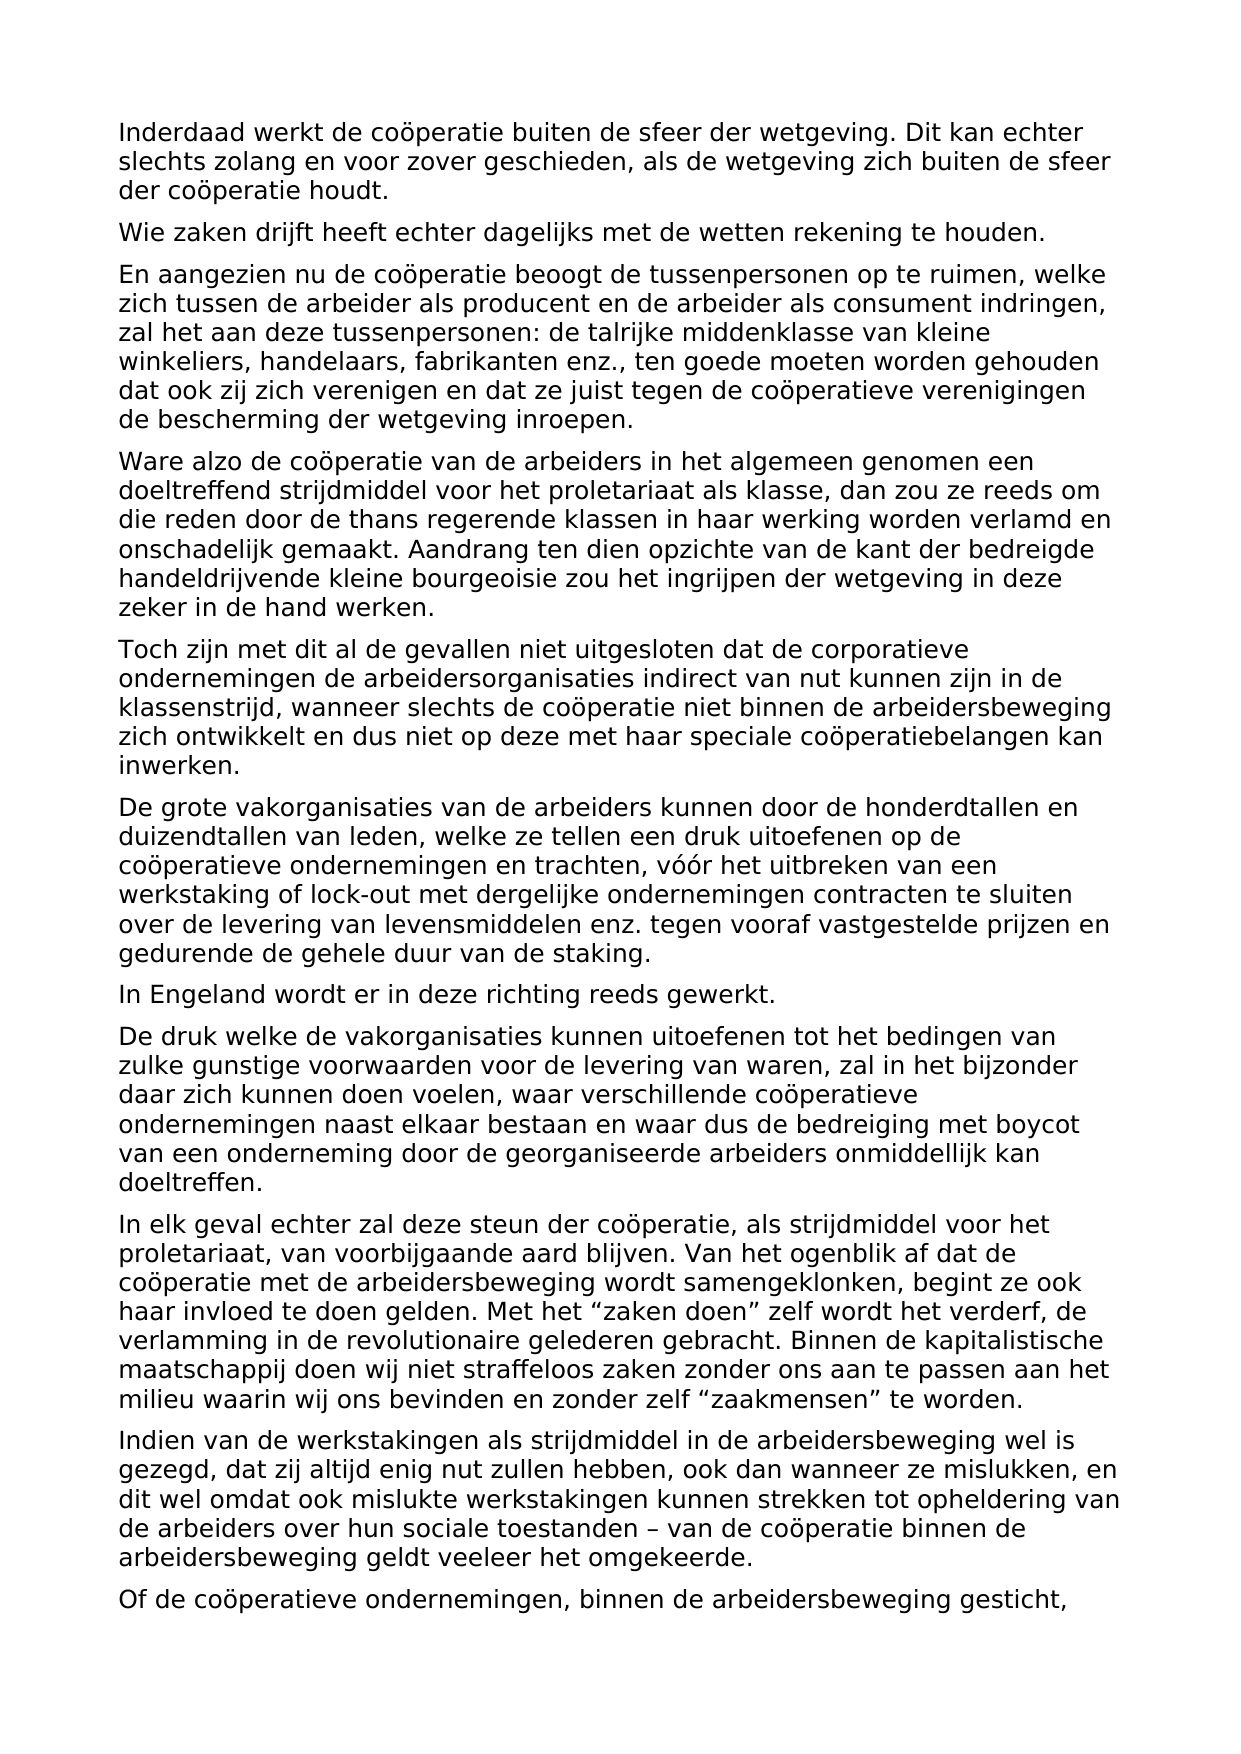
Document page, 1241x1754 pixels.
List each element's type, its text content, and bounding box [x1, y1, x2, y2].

text In Engeland wordt er in deze richting reeds gewerkt. [118, 981, 1122, 1010]
text De grote vakorganisaties van de arbeiders kunnen door de honderdtallen en duizendtallen van leden, welke ze tellen een druk uitoefenen op de coöperatieve ondernemingen en trachten, vóór het uitbreken van een werkstaking of lock-out met dergelijke ondernemingen contracten te sluiten over de levering van levensmiddelen enz. tegen vooraf vastgestelde prijzen en gedurende de gehele duur van de staking. [118, 793, 1122, 968]
text Toch zijn met dit al de gevallen niet uitgesloten dat de corporatieve ondernemingen de arbeidersorganisaties indirect van nut kunnen zijn in de klassenstrijd, wanneer slechts de coöperatie niet binnen de arbeidersbeweging zich ontwikkelt en dus niet op deze met haar speciale coöperatiebelangen kan inwerken. [118, 635, 1122, 781]
text In elk geval echter zal deze steun der coöperatie, als strijdmiddel voor het proletariaat, van voorbijgaande aard blijven. Van het ogenblik af dat de coöperatie met de arbeidersbeweging wordt samengeklonken, begint ze ook haar invloed te doen gelden. Met het “zaken doen” zelf wordt het verderf, de verlamming in de revolutionaire gelederen gebracht. Binnen de kapitalistische maatschappij doen wij niet straffeloos zaken zonder ons aan te passen aan het milieu waarin wij ons bevinden en zonder zelf “zaakmensen” te worden. [118, 1210, 1122, 1414]
text Ware alzo de coöperatie van de arbeiders in het algemeen genomen een doeltreffend strijdmiddel voor het proletariaat als klasse, dan zou ze reeds om die reden door de thans regerende klassen in haar werking worden verlamd en onschadelijk gemaakt. Aandrang ten dien opzichte van de kant der bedreigde handeldrijvende kleine bourgeoisie zou het ingrijpen der wetgeving in deze zeker in de hand werken. [118, 447, 1122, 622]
text Inderdaad werkt de coöperatie buiten de sfeer der wetgeving. Dit kan echter slechts zolang en voor zover geschieden, als de wetgeving zich buiten de sfeer der coöperatie houdt. [118, 118, 1122, 206]
text Of de coöperatieve ondernemingen, binnen de arbeidersbeweging gesticht, [118, 1585, 1122, 1614]
text De druk welke de vakorganisaties kunnen uitoefenen tot het bedingen van zulke gunstige voorwaarden voor de levering van waren, zal in het bijzonder daar zich kunnen doen voelen, waar verschillende coöperatieve ondernemingen naast elkaar bestaan en waar dus de bedreiging met boycot van een onderneming door de georganiseerde arbeiders onmiddellijk kan doeltreffen. [118, 1022, 1122, 1197]
text En aangezien nu de coöperatie beoogt de tussenpersonen op te ruimen, welke zich tussen de arbeider als producent en de arbeider als consument indringen, zal het aan deze tussenpersonen: de talrijke middenklasse van kleine winkeliers, handelaars, fabrikanten enz., ten goede moeten worden gehouden dat ook zij zich verenigen en dat ze juist tegen de coöperatieve verenigingen de bescherming der wetgeving inroepen. [118, 260, 1122, 435]
text Indien van de werkstakingen als strijdmiddel in de arbeidersbeweging wel is gezegd, dat zij altijd enig nut zullen hebben, ook dan wanneer ze mislukken, en dit wel omdat ook mislukte werkstakingen kunnen strekken tot opheldering van de arbeiders over hun sociale toestanden – van de coöperatie binnen de arbeidersbeweging geldt veeleer het omgekeerde. [118, 1426, 1122, 1572]
text Wie zaken drijft heeft echter dagelijks met de wetten rekening te houden. [118, 218, 1122, 247]
